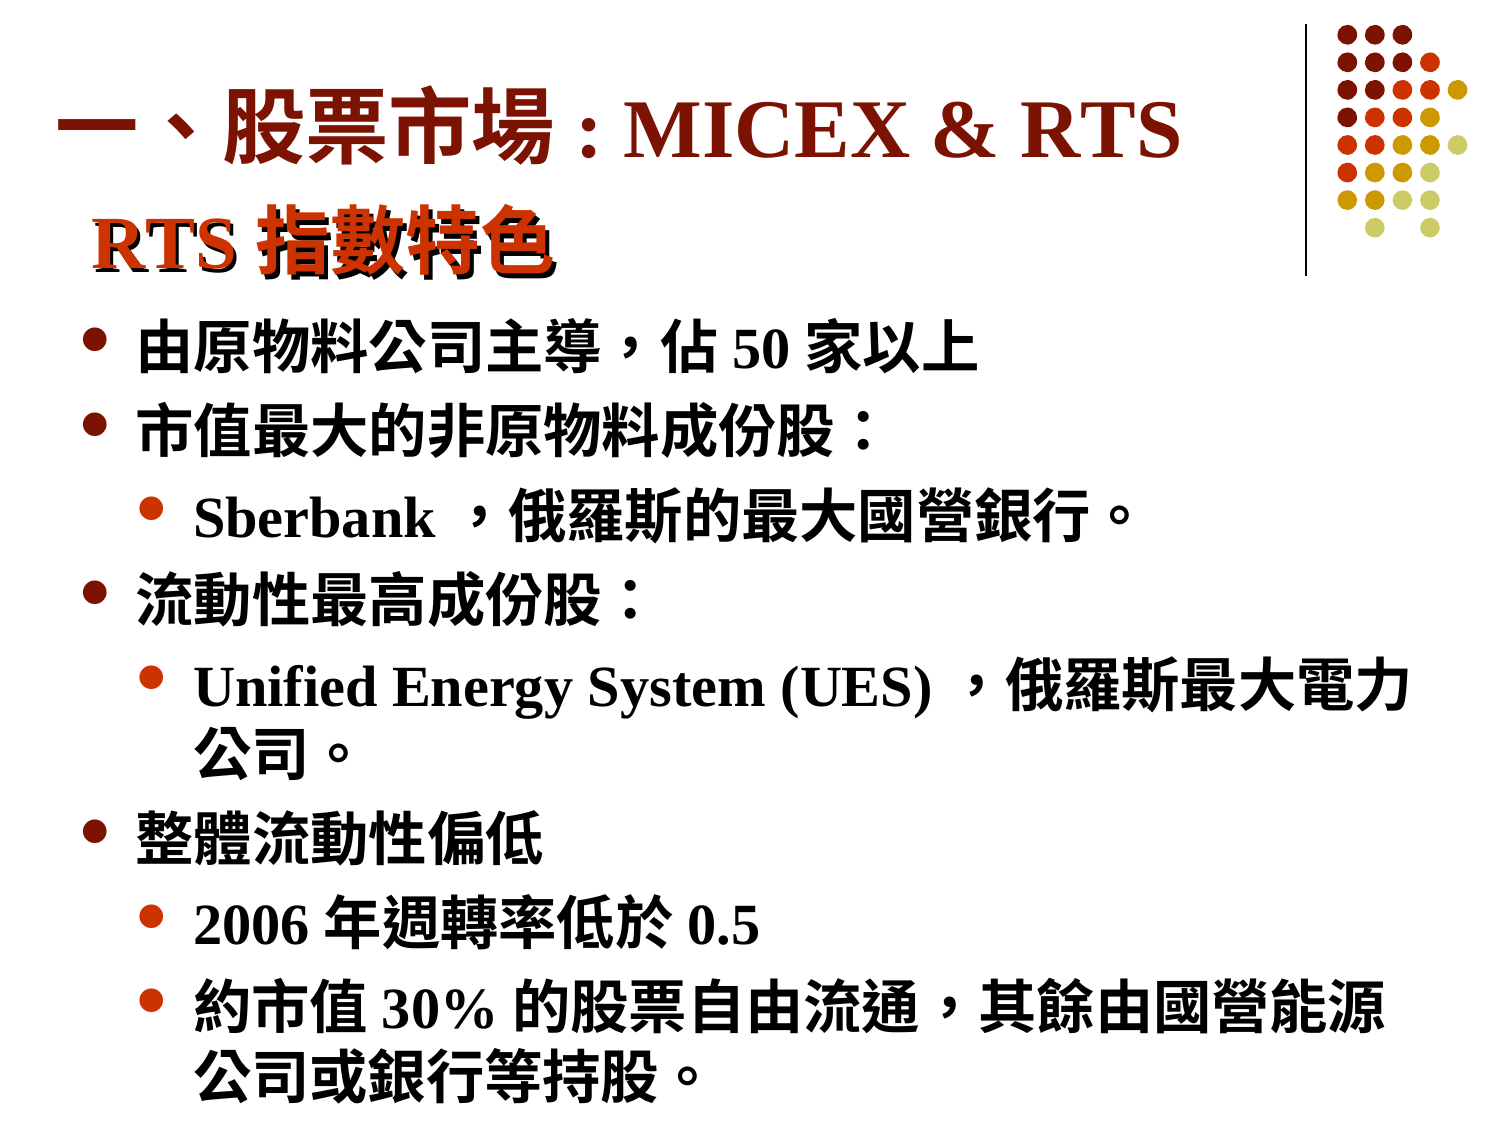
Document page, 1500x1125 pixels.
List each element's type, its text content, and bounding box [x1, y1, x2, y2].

text_box 一、股票市場: MICEX & RTS [41, 66, 1199, 182]
title RTS指數特色 [76, 184, 1315, 292]
list 由原物料公司主導，佔50家以上 市值最大的非原物料成份股： Sberbank，俄羅斯的最大國營銀行。 流動性最高成份股： Unified Energy System (UES)，俄羅斯最大電力公司。 整體流動性偏低 2006年週轉率低於0.5 約市值30%的股票自由流通，其餘由國營能源公司或銀行等持股。 [64, 302, 1447, 1125]
